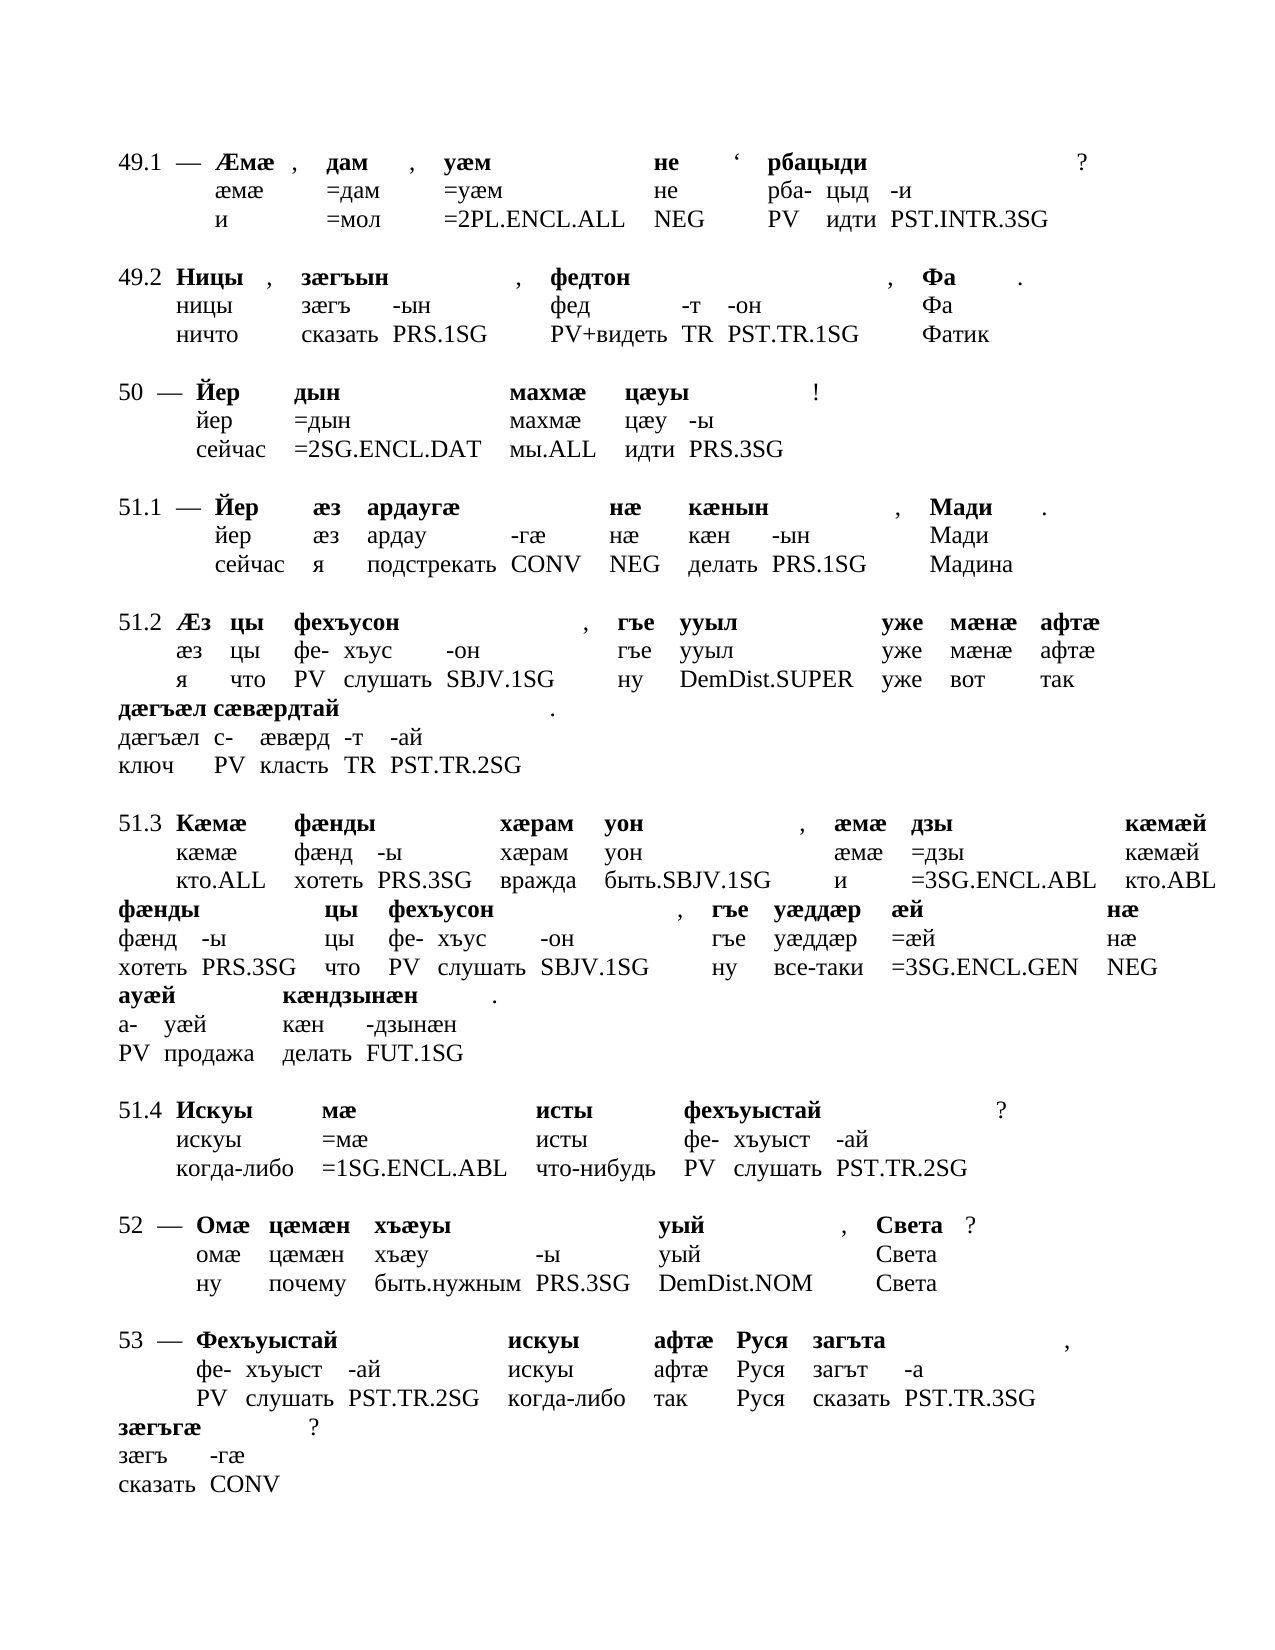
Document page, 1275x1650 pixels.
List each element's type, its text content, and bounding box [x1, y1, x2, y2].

text , [887, 262, 908, 291]
text Ницы [176, 262, 252, 291]
text , [266, 262, 287, 291]
text а- [118, 1009, 150, 1038]
text =мол [326, 204, 381, 233]
text кæнын [688, 492, 881, 521]
text Руся [736, 1354, 785, 1383]
text ? [965, 1211, 986, 1239]
text уон [604, 808, 785, 837]
text . [491, 981, 512, 1009]
text уæддæр [774, 923, 864, 952]
text -а [904, 1354, 1036, 1383]
text слушать [437, 952, 526, 981]
text SBJV.1SG [540, 952, 649, 981]
text кæн [282, 1009, 352, 1038]
text не [653, 147, 719, 176]
text ницы [176, 291, 239, 319]
text NEG [1107, 952, 1158, 981]
text ну [196, 1268, 241, 1297]
text афтæ [1040, 636, 1095, 664]
text Искуы [176, 1096, 308, 1124]
text SBJV.1SG [446, 664, 555, 693]
text Света [876, 1211, 951, 1239]
text Йер [196, 377, 280, 406]
text PV [214, 751, 246, 779]
text так [1040, 664, 1095, 693]
text уже [881, 664, 922, 693]
text FUT.1SG [366, 1038, 464, 1067]
text цыд [826, 176, 876, 204]
text хотеть [294, 866, 363, 894]
text æмæ [834, 837, 883, 866]
text подстрекать [367, 549, 497, 578]
text сказать [813, 1383, 890, 1412]
text Йер [214, 492, 299, 521]
text искуы [508, 1354, 626, 1383]
text идти [826, 204, 876, 233]
text PV [118, 1038, 150, 1067]
text и [214, 204, 264, 233]
text кæмæй [1125, 808, 1231, 837]
text нæ [609, 492, 674, 521]
text PST.TR.2SG [836, 1153, 968, 1182]
text с- [214, 722, 246, 751]
text Фатик [922, 319, 989, 348]
text — [157, 1228, 182, 1239]
text -гæ [209, 1441, 281, 1469]
text NEG [653, 204, 705, 233]
text CONV [209, 1469, 281, 1498]
text быть.нужным [374, 1268, 522, 1297]
text PRS.3SG [689, 434, 784, 463]
text PV [388, 952, 424, 981]
text ну [712, 952, 746, 981]
text -ы [689, 406, 784, 434]
text 49.2 [118, 262, 162, 291]
text =дын [294, 406, 482, 434]
text , [515, 262, 536, 291]
text — [157, 1343, 182, 1354]
text æмæ [834, 808, 897, 837]
text фехъусон [388, 894, 663, 923]
text фед [550, 291, 668, 319]
text уæддæр [774, 894, 877, 923]
text ардау [367, 521, 497, 549]
text ардаугæ [367, 492, 595, 521]
text цы [230, 607, 280, 636]
text мæнæ [950, 636, 1013, 664]
text ! [812, 377, 833, 406]
text хæрам [500, 837, 577, 866]
text =æй [891, 923, 1079, 952]
text 51.4 [118, 1096, 162, 1124]
text ? [308, 1412, 329, 1441]
text ? [996, 1096, 1017, 1124]
text — [176, 492, 201, 509]
text что [324, 952, 360, 981]
text -дзынæн [366, 1009, 464, 1038]
text йер [214, 521, 285, 549]
text что-нибудь [536, 1153, 656, 1182]
text кто.ABL [1125, 866, 1217, 894]
text PV [684, 1153, 719, 1182]
text -т [344, 722, 376, 751]
text ключ [118, 751, 200, 779]
text сказать [301, 319, 379, 348]
text фехъуыстай [684, 1096, 982, 1124]
text ‘ [733, 147, 754, 176]
text DemDist.NOM [658, 1268, 813, 1297]
text нæ [1107, 894, 1172, 923]
text PV [294, 664, 329, 693]
text , [291, 147, 312, 176]
text хæрам [500, 808, 590, 837]
text PRS.3SG [377, 866, 472, 894]
text вражда [500, 866, 577, 894]
text уже [881, 636, 922, 664]
text =дам [326, 176, 381, 204]
text ничто [176, 319, 239, 348]
text рбацыди [767, 147, 1063, 176]
text фе- [196, 1354, 232, 1383]
text цæу [624, 406, 675, 434]
text фе- [684, 1124, 719, 1153]
text почему [268, 1268, 347, 1297]
text так [653, 1383, 708, 1412]
text афтæ [653, 1326, 722, 1354]
text — [157, 395, 182, 406]
text и [834, 866, 883, 894]
text искуы [176, 1124, 294, 1153]
text TR [681, 319, 713, 348]
text дæгъæл [118, 722, 200, 751]
text что [230, 664, 266, 693]
text мы.ALL [509, 434, 597, 463]
text =2SG.ENCL.DAT [294, 434, 482, 463]
text PST.INTR.3SG [890, 204, 1049, 233]
text уон [604, 837, 771, 866]
text кæн [688, 521, 758, 549]
text махмæ [509, 406, 597, 434]
text æз [313, 492, 353, 521]
text . [1041, 492, 1062, 521]
text 50 [118, 377, 143, 406]
text кто.ALL [176, 866, 266, 894]
text 51.3 [118, 808, 162, 837]
text цæуы [624, 377, 798, 406]
text гъе [712, 923, 746, 952]
text ууыл [679, 607, 868, 636]
text PST.TR.2SG [348, 1383, 480, 1412]
text фехъусон [294, 607, 569, 636]
text ууыл [679, 636, 854, 664]
text æвæрд [259, 722, 330, 751]
text -ай [390, 722, 522, 751]
text мæнæ [950, 607, 1026, 636]
text я [313, 549, 339, 578]
text слушать [733, 1153, 822, 1182]
text , [799, 808, 820, 837]
text мæ [322, 1096, 522, 1124]
text когда-либо [176, 1153, 294, 1182]
text -ай [836, 1124, 968, 1153]
text я [176, 664, 202, 693]
text цы [324, 923, 360, 952]
text исты [536, 1096, 670, 1124]
text 49.1 [118, 147, 162, 176]
text , [894, 492, 916, 521]
text слушать [245, 1383, 334, 1412]
text делать [688, 549, 758, 578]
text омæ [196, 1239, 241, 1268]
text сказать [118, 1469, 196, 1498]
text -он [540, 923, 649, 952]
text PRS.3SG [201, 952, 297, 981]
text DemDist.SUPER [679, 664, 854, 693]
text æй [891, 894, 1093, 923]
text -ы [201, 923, 297, 952]
text 52 [118, 1211, 143, 1239]
text махмæ [509, 377, 611, 406]
text гъе [617, 607, 666, 636]
text PV+видеть [550, 319, 668, 348]
text Света [876, 1239, 937, 1268]
text кæмæ [176, 837, 266, 866]
text — [176, 147, 201, 164]
text Мадина [929, 549, 1013, 578]
text =уæм [444, 176, 626, 204]
text дам [326, 147, 395, 176]
text ну [617, 664, 652, 693]
text ? [1076, 147, 1097, 176]
text хъæу [374, 1239, 522, 1268]
text искуы [508, 1326, 640, 1354]
text зæгъ [301, 291, 379, 319]
text æз [176, 636, 202, 664]
text хъус [437, 923, 526, 952]
text фе- [294, 636, 329, 664]
text цы [324, 894, 374, 923]
text , [677, 894, 698, 923]
text когда-либо [508, 1383, 626, 1412]
text фæнд [294, 837, 363, 866]
text =1SG.ENCL.ABL [322, 1153, 508, 1182]
text все-таки [774, 952, 864, 981]
text класть [259, 751, 330, 779]
text — [176, 165, 201, 176]
text идти [624, 434, 675, 463]
text -ы [377, 837, 472, 866]
text хъуыст [245, 1354, 334, 1383]
text æмæ [214, 176, 264, 204]
text Омæ [196, 1211, 255, 1239]
text гъе [712, 894, 760, 923]
text быть.SBJV.1SG [604, 866, 771, 894]
text цæмæн [268, 1211, 360, 1239]
text афтæ [653, 1354, 708, 1383]
text ауæй [118, 981, 268, 1009]
text — [157, 377, 182, 394]
text дзы [911, 808, 1111, 837]
text NEG [609, 549, 661, 578]
text Мади [929, 521, 1013, 549]
text кæндзынæн [282, 981, 478, 1009]
text загът [813, 1354, 890, 1383]
text -гæ [511, 521, 581, 549]
text =2PL.ENCL.ALL [444, 204, 626, 233]
text слушать [343, 664, 432, 693]
text Мади [929, 492, 1027, 521]
text -ын [772, 521, 867, 549]
text Æз [176, 607, 216, 636]
text Фа [922, 291, 989, 319]
text уый [658, 1239, 813, 1268]
text 51.1 [118, 492, 162, 521]
text , [841, 1211, 862, 1239]
text . [549, 693, 570, 722]
text фе- [388, 923, 424, 952]
text зæгъгæ [118, 1412, 294, 1441]
text Æмæ [214, 147, 278, 176]
text =мæ [322, 1124, 508, 1153]
text PRS.1SG [392, 319, 488, 348]
text хъус [343, 636, 432, 664]
text фæнды [294, 808, 486, 837]
text федтон [550, 262, 873, 291]
text уæм [444, 147, 640, 176]
text уже [881, 607, 936, 636]
text хъуыст [733, 1124, 822, 1153]
text уæй [164, 1009, 255, 1038]
text сейчас [196, 434, 266, 463]
text сейчас [214, 549, 285, 578]
text Руся [736, 1383, 785, 1412]
text CONV [511, 549, 581, 578]
text не [653, 176, 705, 204]
text TR [344, 751, 376, 779]
text -т [681, 291, 713, 319]
text =3SG.ENCL.GEN [891, 952, 1079, 981]
text нæ [609, 521, 661, 549]
text Кæмæ [176, 808, 280, 837]
text нæ [1107, 923, 1158, 952]
text зæгъын [301, 262, 502, 291]
text Фа [922, 262, 1003, 291]
text фæнд [118, 923, 188, 952]
text PV [767, 204, 812, 233]
text цæмæн [268, 1239, 347, 1268]
text =3SG.ENCL.ABL [911, 866, 1097, 894]
text Света [876, 1268, 937, 1297]
text кæмæй [1125, 837, 1217, 866]
text -ы [535, 1239, 631, 1268]
text гъе [617, 636, 652, 664]
text , [409, 147, 430, 176]
text хотеть [118, 952, 188, 981]
text рба- [767, 176, 812, 204]
text дын [294, 377, 496, 406]
text — [157, 1326, 182, 1342]
text хъæуы [374, 1211, 644, 1239]
text -он [727, 291, 859, 319]
text -ай [348, 1354, 480, 1383]
text , [1064, 1326, 1085, 1354]
text PRS.1SG [772, 549, 867, 578]
text =дзы [911, 837, 1097, 866]
text фæнды [118, 894, 311, 923]
text . [1017, 262, 1038, 291]
text — [157, 1211, 182, 1227]
text æз [313, 521, 339, 549]
text PV [196, 1383, 232, 1412]
text исты [536, 1124, 656, 1153]
text PST.TR.3SG [904, 1383, 1036, 1412]
text дæгъæл сæвæрдтай [118, 693, 536, 722]
text продажа [164, 1038, 255, 1067]
text афтæ [1040, 607, 1109, 636]
text -он [446, 636, 555, 664]
text -и [890, 176, 1049, 204]
text PST.TR.2SG [390, 751, 522, 779]
text -ын [392, 291, 488, 319]
text Руся [736, 1326, 799, 1354]
text Фехъуыстай [196, 1326, 494, 1354]
text уый [658, 1211, 827, 1239]
text цы [230, 636, 266, 664]
text йер [196, 406, 266, 434]
text делать [282, 1038, 352, 1067]
text — [176, 510, 201, 521]
text зæгъ [118, 1441, 196, 1469]
text , [583, 607, 604, 636]
text вот [950, 664, 1013, 693]
text PRS.3SG [535, 1268, 631, 1297]
text 53 [118, 1326, 143, 1354]
text 51.2 [118, 607, 162, 636]
text PST.TR.1SG [727, 319, 859, 348]
text загъта [813, 1326, 1050, 1354]
